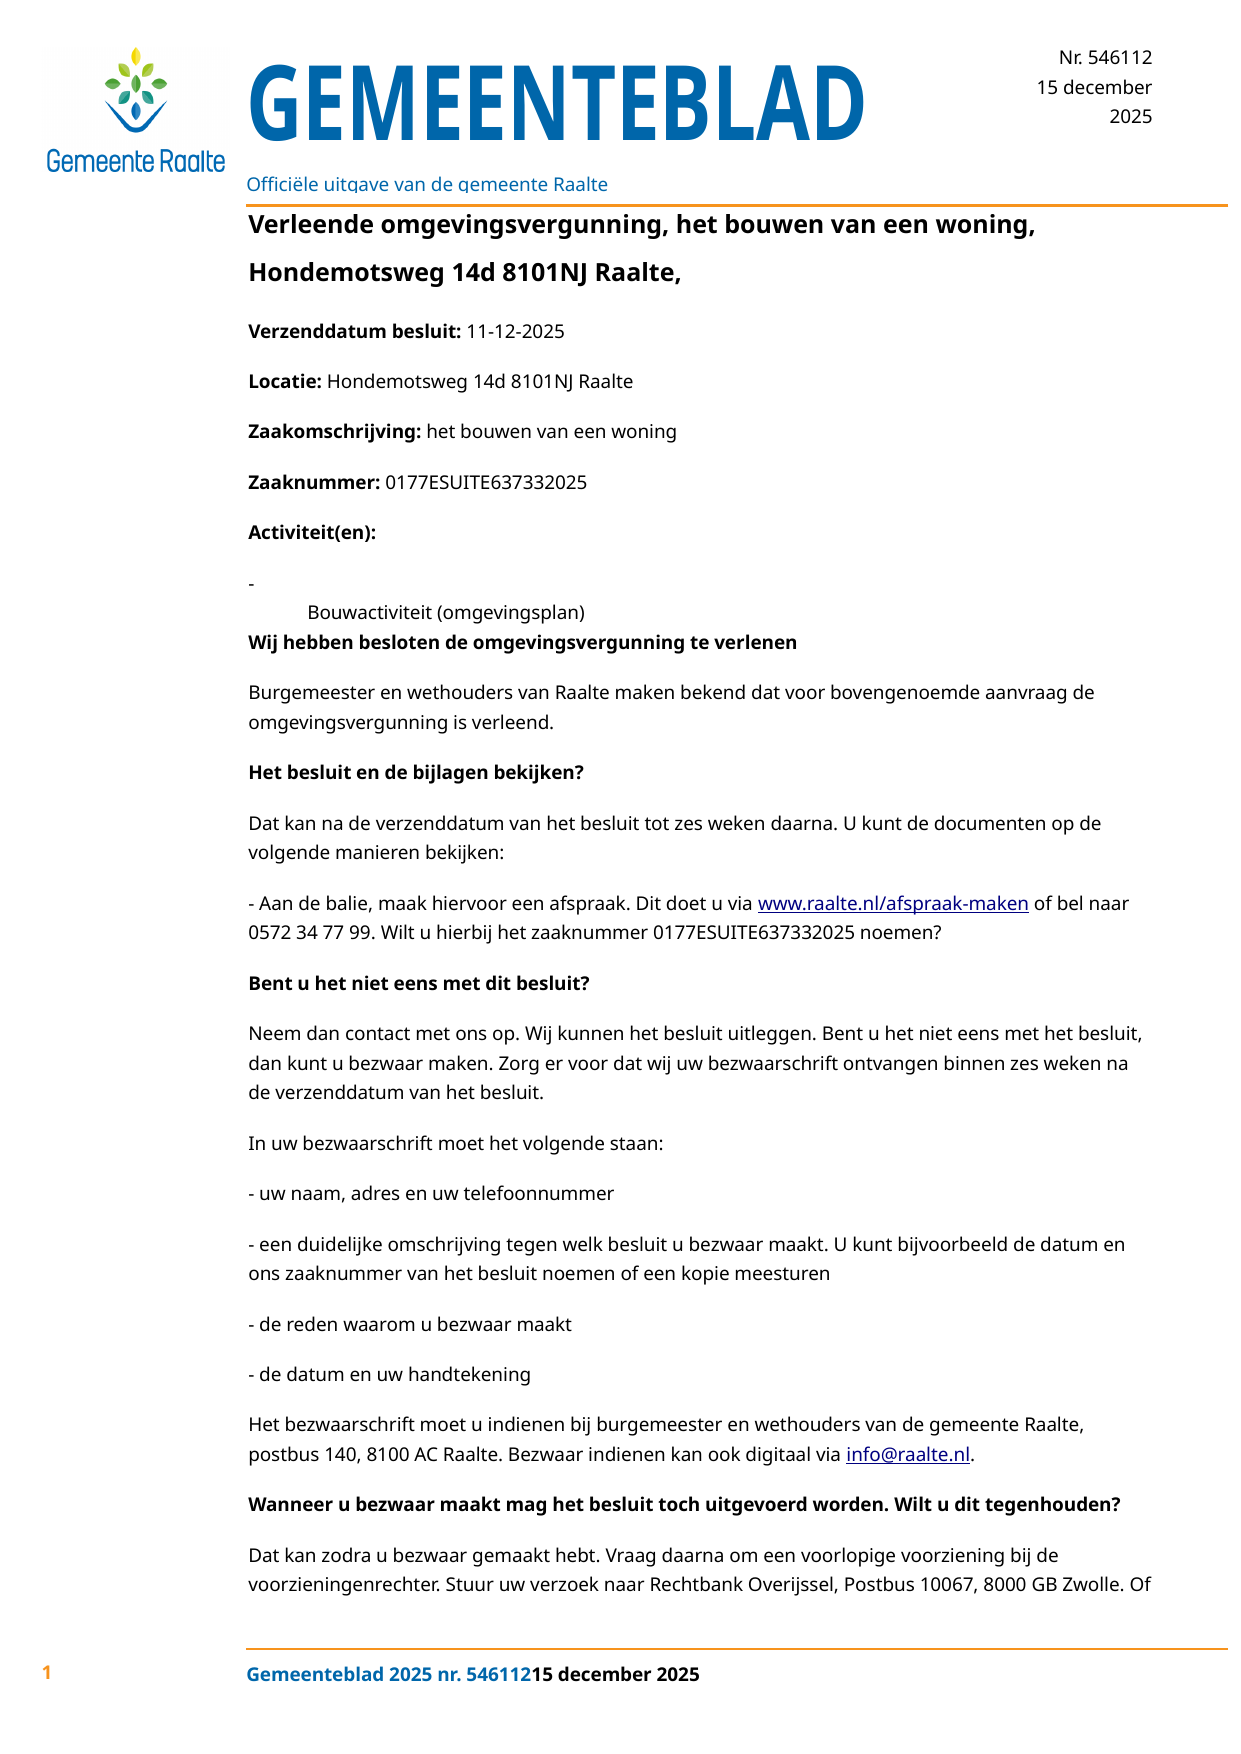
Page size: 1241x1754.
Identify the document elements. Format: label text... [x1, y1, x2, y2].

text - de reden waarom u bezwaar maakt [248, 1311, 1152, 1337]
text Burgemeester en wethouders van Raalte maken bekend dat voor bovengenoemde aanvraag de omgevingsvergunning is verleend. [248, 679, 1152, 735]
text Neem dan contact met ons op. Wij kunnen het besluit uitleggen. Bent u het niet eens met het besluit, dan kunt u bezwaar maken. Zorg er voor dat wij uw bezwaarschrift ontvangen binnen zes weken na de verzenddatum van het besluit. [248, 1020, 1152, 1105]
text Dat kan zodra u bezwaar gemaakt hebt. Vraag daarna om een voorlopige voorziening bij de voorzieningenrechter. Stuur uw verzoek naar Rechtbank Overijssel, Postbus 10067, 8000 GB Zwolle. Of [248, 1542, 1152, 1597]
text Activiteit(en): [248, 519, 1152, 545]
text - uw naam, adres en uw telefoonnummer [248, 1180, 1152, 1206]
text Het bezwaarschrift moet u indienen bij burgemeester en wethouders van de gemeente Raalte, postbus 140, 8100 AC Raalte. Bezwaar indienen kan ook digitaal via info@raalte.nl. [248, 1412, 1152, 1467]
text Dat kan na de verzenddatum van het besluit tot zes weken daarna. U kunt de documenten op de volgende manieren bekijken: [248, 810, 1152, 865]
list Bouwactiviteit (omgevingsplan) [248, 599, 1152, 625]
text Verzenddatum besluit: 11-12-2025 [248, 318, 1152, 344]
text Het besluit en de bijlagen bekijken? [248, 759, 1152, 785]
text Wij hebben besloten de omgevingsvergunning te verlenen [248, 629, 1152, 655]
text - een duidelijke omschrijving tegen welk besluit u bezwaar maakt. U kunt bijvoorbeeld de datum en ons zaaknummer van het besluit noemen of een kopie meesturen [248, 1231, 1152, 1286]
text Verleende omgevingsvergunning, het bouwen van een woning, Hondemotsweg 14d 8101NJ Raalte, [248, 207, 1152, 288]
text Zaakomschrijving: het bouwen van een woning [248, 419, 1152, 444]
text Wanneer u bezwaar maakt mag het besluit toch uitgevoerd worden. Wilt u dit tegenhouden? [248, 1492, 1152, 1517]
picture [41, 47, 231, 172]
text Zaaknummer: 0177ESUITE637332025 [248, 469, 1152, 495]
text In uw bezwaarschrift moet het volgende staan: [248, 1130, 1152, 1156]
text Locatie: Hondemotsweg 14d 8101NJ Raalte [248, 368, 1152, 394]
text - Aan de balie, maak hiervoor een afspraak. Dit doet u via www.raalte.nl/afspraak-maken of bel naar 0572 34 77 99. Wilt u hierbij het zaaknummer 0177ESUITE637332025 noemen? [248, 890, 1152, 945]
text Bent u het niet eens met dit besluit? [248, 970, 1152, 996]
text - de datum en uw handtekening [248, 1361, 1152, 1387]
